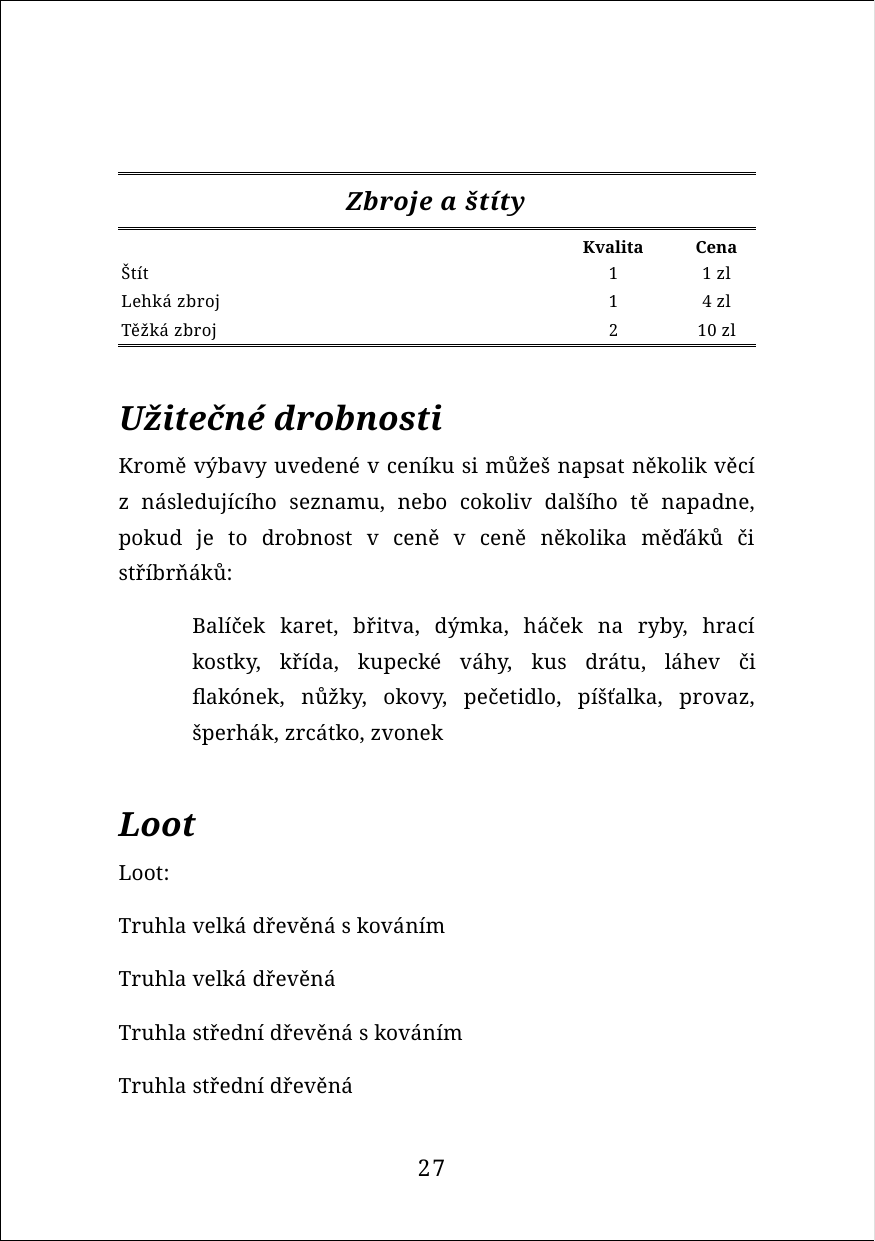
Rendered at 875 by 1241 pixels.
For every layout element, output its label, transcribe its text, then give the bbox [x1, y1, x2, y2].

text Loot: [118, 858, 756, 886]
text Kromě výbavy uvedené v ceníku si můžeš napsat několik věcí z následujícího seznamu, nebo cokoliv dalšího tě napadne, pokud je to drobnost v ceně v ceně několika měďáků či stříbrňáků: [118, 452, 756, 587]
table_cell [118, 230, 549, 258]
table_cell Štít [118, 259, 549, 287]
table_cell Kvalita [550, 230, 677, 258]
subtitle Užitečné drobnosti [118, 394, 756, 440]
table_cell 1 [550, 259, 677, 287]
table_cell 4 zl [677, 287, 756, 316]
text Balíček karet, břitva, dýmka, háček na ryby, hrací kostky, křída, kupecké váhy, kus drátu, láhev či flakónek, nůžky, okovy, pečetidlo, píšťalka, provaz, šperhák, zrcátko, zvonek [192, 611, 756, 746]
text Truhla velká dřevěná [118, 964, 756, 993]
table_cell Cena [677, 230, 756, 258]
table_cell 1 zl [677, 259, 756, 287]
table_cell 2 [550, 316, 677, 344]
table_cell 1 [550, 287, 677, 316]
subtitle Loot [118, 801, 756, 846]
text Truhla střední dřevěná [118, 1071, 756, 1099]
table_cell Těžká zbroj [118, 316, 549, 344]
text Truhla střední dřevěná s kováním [118, 1018, 756, 1046]
table_cell 10 zl [677, 316, 756, 344]
table_cell Lehká zbroj [118, 287, 549, 316]
text Truhla velká dřevěná s kováním [118, 911, 756, 940]
table_header Zbroje a štíty [118, 175, 756, 227]
